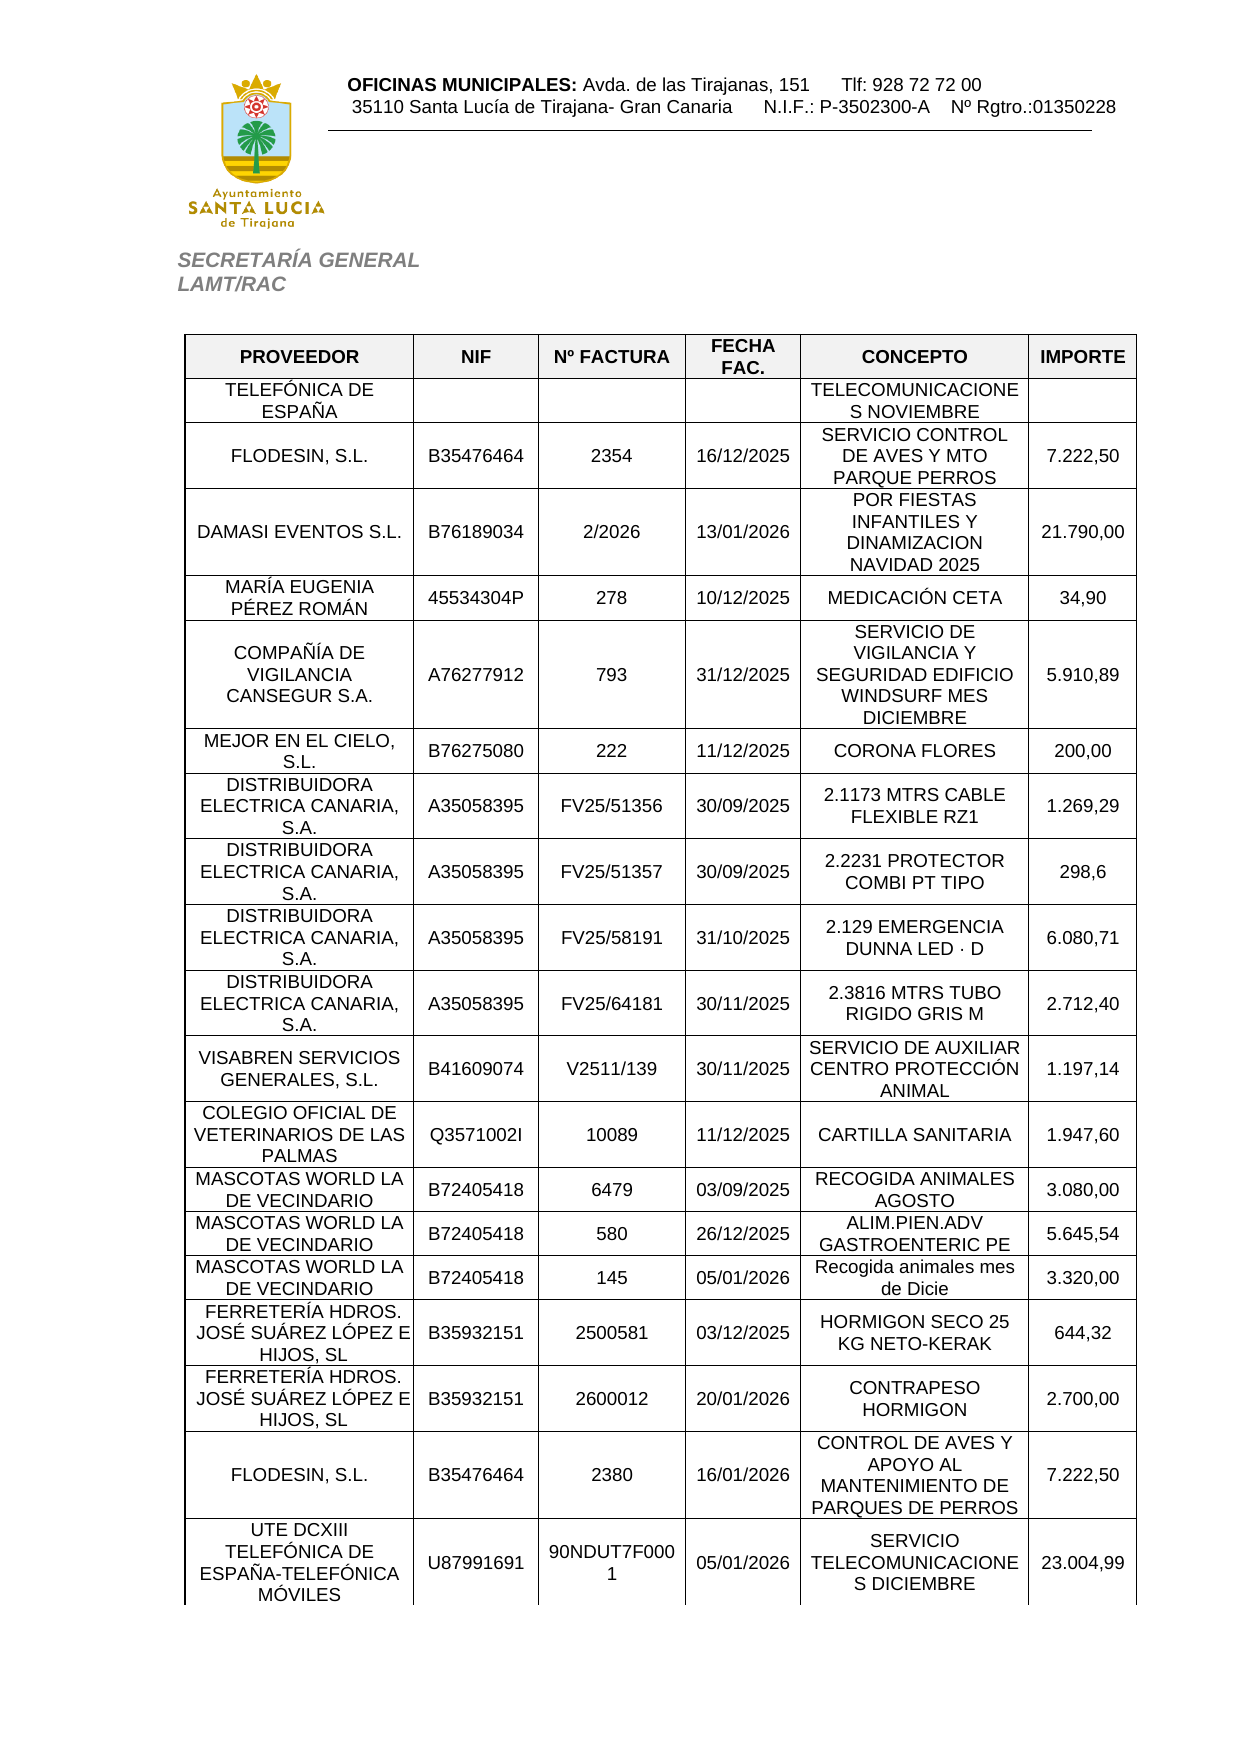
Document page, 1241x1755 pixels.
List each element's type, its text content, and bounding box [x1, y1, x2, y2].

table_cell A76277912 [414, 621, 538, 728]
table_cell V2511/139 [539, 1036, 685, 1101]
table_cell 26/12/2025 [686, 1212, 800, 1255]
table_cell DISTRIBUIDORA ELECTRICA CANARIA, S.A. [186, 971, 413, 1035]
table_cell MEDICACIÓN CETA [801, 576, 1028, 619]
table_cell B35476464 [414, 423, 538, 488]
table_cell DAMASI EVENTOS S.L. [186, 489, 413, 575]
table_cell 3.320,00 [1029, 1256, 1136, 1299]
table_cell 11/12/2025 [686, 1102, 800, 1167]
table_cell UTE DCXIII TELEFÓNICA DE ESPAÑA-TELEFÓNICA MÓVILES [186, 1519, 413, 1605]
table_cell POR FIESTAS INFANTILES Y DINAMIZACION NAVIDAD 2025 [801, 489, 1028, 575]
table_header NIF [414, 335, 538, 378]
table_cell SERVICIO DE VIGILANCIA Y SEGURIDAD EDIFICIO WINDSURF MES DICIEMBRE [801, 621, 1028, 728]
table_cell FV25/51357 [539, 839, 685, 904]
table_cell 11/12/2025 [686, 729, 800, 772]
table_cell 1.197,14 [1029, 1036, 1136, 1101]
table_cell FERRETERÍA HDROS. JOSÉ SUÁREZ LÓPEZ E HIJOS, SL [186, 1300, 413, 1365]
table_cell 2.712,40 [1029, 971, 1136, 1035]
table_cell FV25/64181 [539, 971, 685, 1035]
table_cell 7.222,50 [1029, 1432, 1136, 1518]
table_cell 90NDUT7F0001 [539, 1519, 685, 1605]
table_cell 16/12/2025 [686, 423, 800, 488]
table_cell FLODESIN, S.L. [186, 1432, 413, 1518]
table_cell COLEGIO OFICIAL DE VETERINARIOS DE LAS PALMAS [186, 1102, 413, 1167]
table_header FECHA FAC. [686, 335, 800, 378]
table_cell MASCOTAS WORLD LA DE VECINDARIO [186, 1212, 413, 1255]
table_cell SERVICIO TELECOMUNICACIONES DICIEMBRE [801, 1519, 1028, 1605]
table_header PROVEEDOR [186, 335, 413, 378]
table_cell 6.080,71 [1029, 905, 1136, 970]
table_cell COMPAÑÍA DE VIGILANCIA CANSEGUR S.A. [186, 621, 413, 728]
table_cell B35932151 [414, 1366, 538, 1431]
table_cell CONTRAPESO HORMIGON [801, 1366, 1028, 1431]
table_cell A35058395 [414, 839, 538, 904]
table_cell 03/09/2025 [686, 1168, 800, 1211]
table_cell 31/10/2025 [686, 905, 800, 970]
table_cell 2.2231 PROTECTOR COMBI PT TIPO [801, 839, 1028, 904]
table_cell B41609074 [414, 1036, 538, 1101]
table_cell 30/09/2025 [686, 839, 800, 904]
table_cell 21.790,00 [1029, 489, 1136, 575]
table_cell 6479 [539, 1168, 685, 1211]
table_cell MASCOTAS WORLD LA DE VECINDARIO [186, 1168, 413, 1211]
table_cell 2.129 EMERGENCIA DUNNA LED · D [801, 905, 1028, 970]
table_cell B35932151 [414, 1300, 538, 1365]
table_cell 1.269,29 [1029, 774, 1136, 838]
table_cell 30/11/2025 [686, 1036, 800, 1101]
table_cell 298,6 [1029, 839, 1136, 904]
table_cell MASCOTAS WORLD LA DE VECINDARIO [186, 1256, 413, 1299]
table_cell HORMIGON SECO 25 KG NETO-KERAK [801, 1300, 1028, 1365]
table_cell B76275080 [414, 729, 538, 772]
table_cell 03/12/2025 [686, 1300, 800, 1365]
table_cell 3.080,00 [1029, 1168, 1136, 1211]
table_cell B76189034 [414, 489, 538, 575]
table_cell FV25/58191 [539, 905, 685, 970]
table_cell RECOGIDA ANIMALES AGOSTO [801, 1168, 1028, 1211]
table_cell CARTILLA SANITARIA [801, 1102, 1028, 1167]
table_cell 5.645,54 [1029, 1212, 1136, 1255]
table_cell 2/2026 [539, 489, 685, 575]
table_cell [414, 379, 538, 422]
table_cell CORONA FLORES [801, 729, 1028, 772]
table_cell [539, 379, 685, 422]
table_cell DISTRIBUIDORA ELECTRICA CANARIA, S.A. [186, 905, 413, 970]
table_cell 145 [539, 1256, 685, 1299]
table_cell 13/01/2026 [686, 489, 800, 575]
table_cell TELEFÓNICA DE ESPAÑA [186, 379, 413, 422]
table_cell 16/01/2026 [686, 1432, 800, 1518]
table_cell VISABREN SERVICIOS GENERALES, S.L. [186, 1036, 413, 1101]
table_cell 31/12/2025 [686, 621, 800, 728]
table_cell 644,32 [1029, 1300, 1136, 1365]
table_cell 23.004,99 [1029, 1519, 1136, 1605]
table_cell B72405418 [414, 1168, 538, 1211]
table_cell 45534304P [414, 576, 538, 619]
table_cell 200,00 [1029, 729, 1136, 772]
table_cell 2500581 [539, 1300, 685, 1365]
table_cell FERRETERÍA HDROS. JOSÉ SUÁREZ LÓPEZ E HIJOS, SL [186, 1366, 413, 1431]
table_cell [686, 379, 800, 422]
table_cell 1.947,60 [1029, 1102, 1136, 1167]
table_cell 2.3816 MTRS TUBO RIGIDO GRIS M [801, 971, 1028, 1035]
table_cell B72405418 [414, 1256, 538, 1299]
table_cell 2.1173 MTRS CABLE FLEXIBLE RZ1 [801, 774, 1028, 838]
table_header CONCEPTO [801, 335, 1028, 378]
table_cell A35058395 [414, 774, 538, 838]
table_cell 5.910,89 [1029, 621, 1136, 728]
table_cell 2600012 [539, 1366, 685, 1431]
table_cell TELECOMUNICACIONES NOVIEMBRE [801, 379, 1028, 422]
table_cell 05/01/2026 [686, 1519, 800, 1605]
table_cell Q3571002I [414, 1102, 538, 1167]
table_cell MEJOR EN EL CIELO, S.L. [186, 729, 413, 772]
table_cell 7.222,50 [1029, 423, 1136, 488]
table_cell B72405418 [414, 1212, 538, 1255]
table_cell [1029, 379, 1136, 422]
table_cell 278 [539, 576, 685, 619]
table_cell 30/11/2025 [686, 971, 800, 1035]
table_cell B35476464 [414, 1432, 538, 1518]
table_cell 34,90 [1029, 576, 1136, 619]
table_cell 30/09/2025 [686, 774, 800, 838]
table_cell 2380 [539, 1432, 685, 1518]
table_cell 2.700,00 [1029, 1366, 1136, 1431]
table_cell SERVICIO DE AUXILIAR CENTRO PROTECCIÓN ANIMAL [801, 1036, 1028, 1101]
table_cell 10089 [539, 1102, 685, 1167]
table_cell ALIM.PIEN.ADV GASTROENTERIC PE [801, 1212, 1028, 1255]
table_cell CONTROL DE AVES Y APOYO AL MANTENIMIENTO DE PARQUES DE PERROS [801, 1432, 1028, 1518]
table_cell 05/01/2026 [686, 1256, 800, 1299]
table_cell FLODESIN, S.L. [186, 423, 413, 488]
table_cell 2354 [539, 423, 685, 488]
table_cell 793 [539, 621, 685, 728]
table_cell DISTRIBUIDORA ELECTRICA CANARIA, S.A. [186, 774, 413, 838]
table_cell 580 [539, 1212, 685, 1255]
table_cell 20/01/2026 [686, 1366, 800, 1431]
table_cell A35058395 [414, 905, 538, 970]
table_cell Recogida animales mes de Dicie [801, 1256, 1028, 1299]
table_cell SERVICIO CONTROL DE AVES Y MTO PARQUE PERROS [801, 423, 1028, 488]
table_header IMPORTE [1029, 335, 1136, 378]
table_cell A35058395 [414, 971, 538, 1035]
table_cell U87991691 [414, 1519, 538, 1605]
table_cell DISTRIBUIDORA ELECTRICA CANARIA, S.A. [186, 839, 413, 904]
table_cell FV25/51356 [539, 774, 685, 838]
table_cell 10/12/2025 [686, 576, 800, 619]
table_header Nº FACTURA [539, 335, 685, 378]
table_cell 222 [539, 729, 685, 772]
table_cell MARÍA EUGENIA PÉREZ ROMÁN [186, 576, 413, 619]
